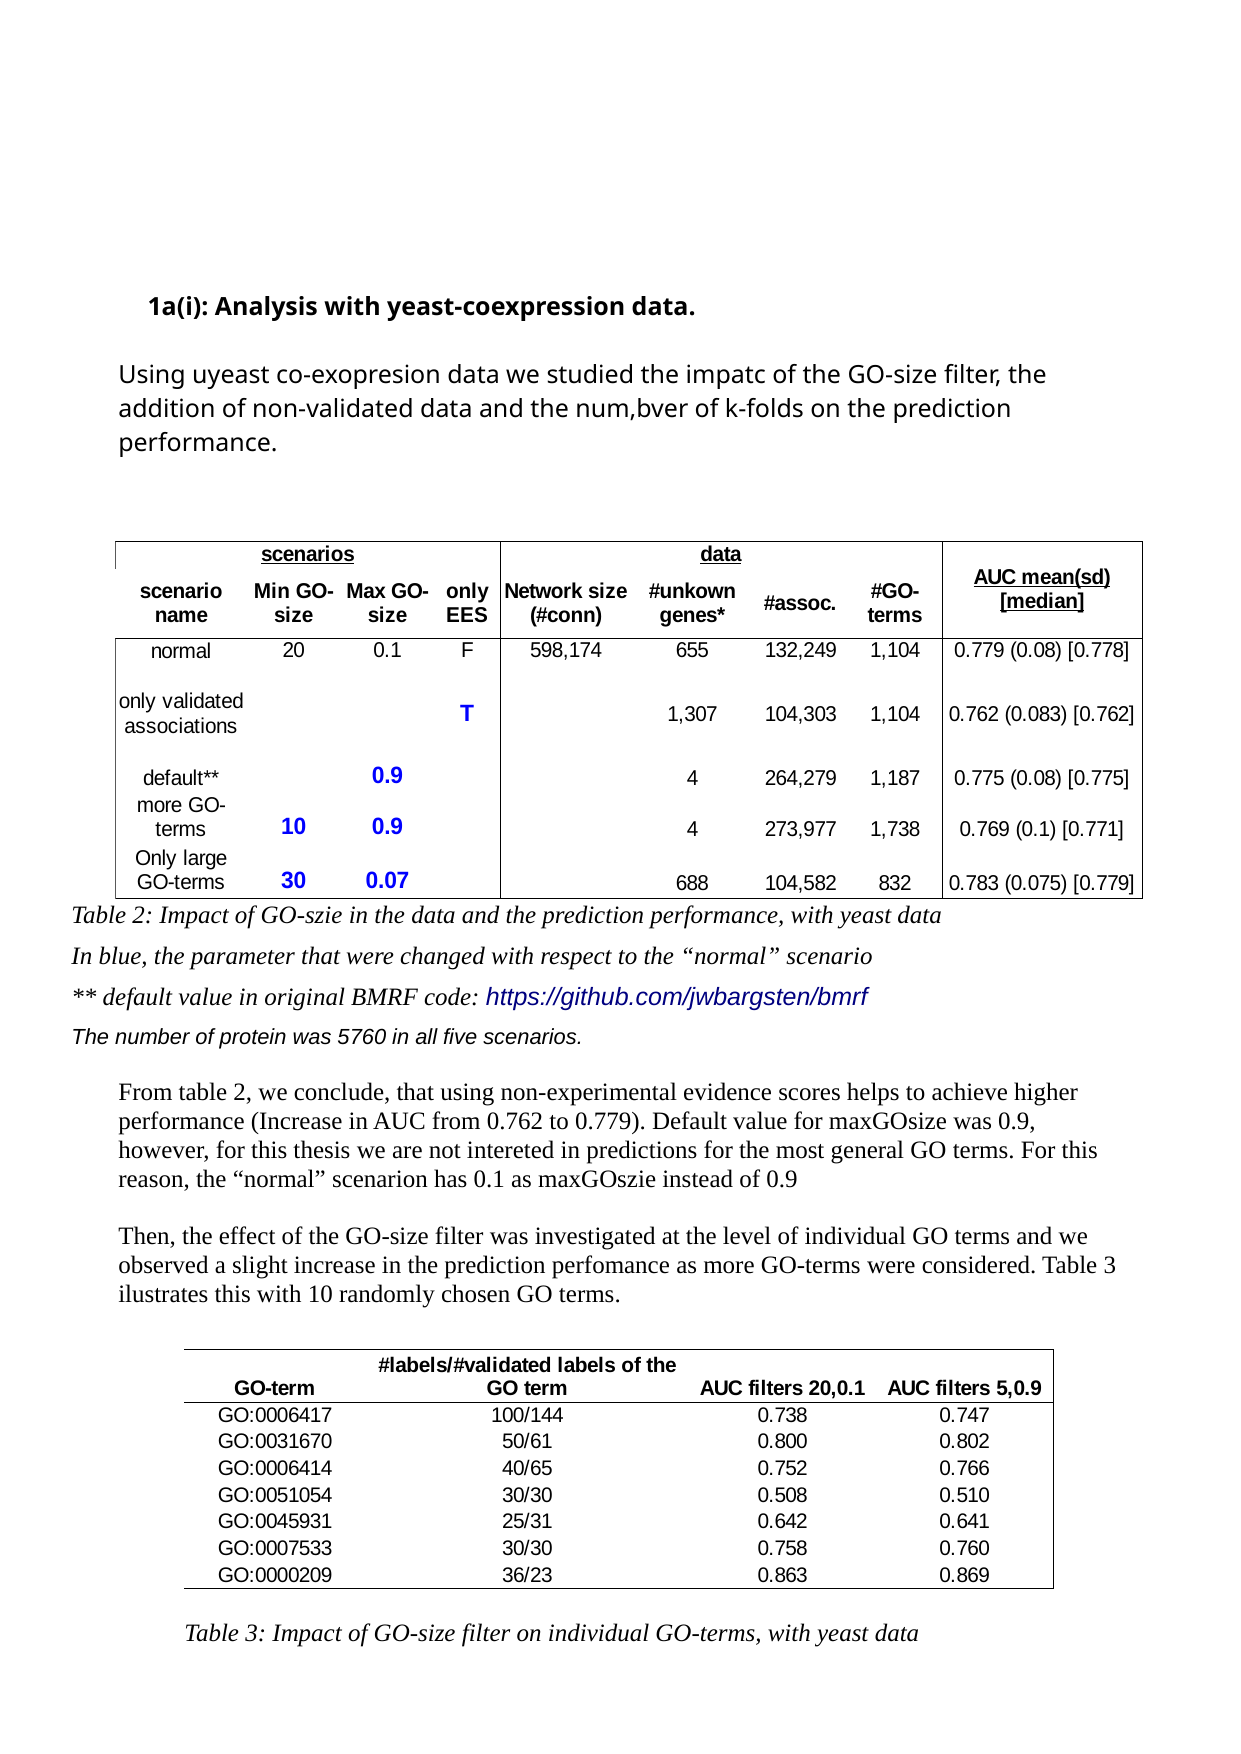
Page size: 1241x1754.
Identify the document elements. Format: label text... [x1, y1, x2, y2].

text The number of protein was 5760 in all five scenarios. [71, 1023, 1169, 1049]
text 1a(i): Analysis with yeast-coexpression data. [118, 288, 1122, 322]
text Table 3: Impact of GO-size filter on individual GO-terms, with yeast data [184, 1349, 1055, 1646]
text In blue, the parameter that were changed with respect to the “normal” scenario [71, 941, 1169, 970]
text Then, the effect of the GO-size filter was investigated at the level of individual GO terms and we observed a slight increase in the prediction perfomance as more GO-terms were considered. Table 3 ilustrates this with 10 randomly chosen GO terms. [118, 1221, 1122, 1307]
text ** default value in original BMRF code: https://github.com/jwbargsten/bmrf [71, 982, 1169, 1011]
text From table 2, we conclude, that using non-experimental evidence scores helps to achieve higher performance (Increase in AUC from 0.762 to 0.779). Default value for maxGOsize was 0.9, however, for this thesis we are not intereted in predictions for the most general GO terms. For this reason, the “normal” scenarion has 0.1 as maxGOszie instead of 0.9 [118, 1077, 1122, 1192]
text Using uyeast co-exopresion data we studied the impatc of the GO-size filter, the addition of non-validated data and the num,bver of k-folds on the prediction performance. [118, 357, 1122, 459]
text Table 2: Impact of GO-szie in the data and the prediction performance, with yeast data [71, 541, 1169, 928]
